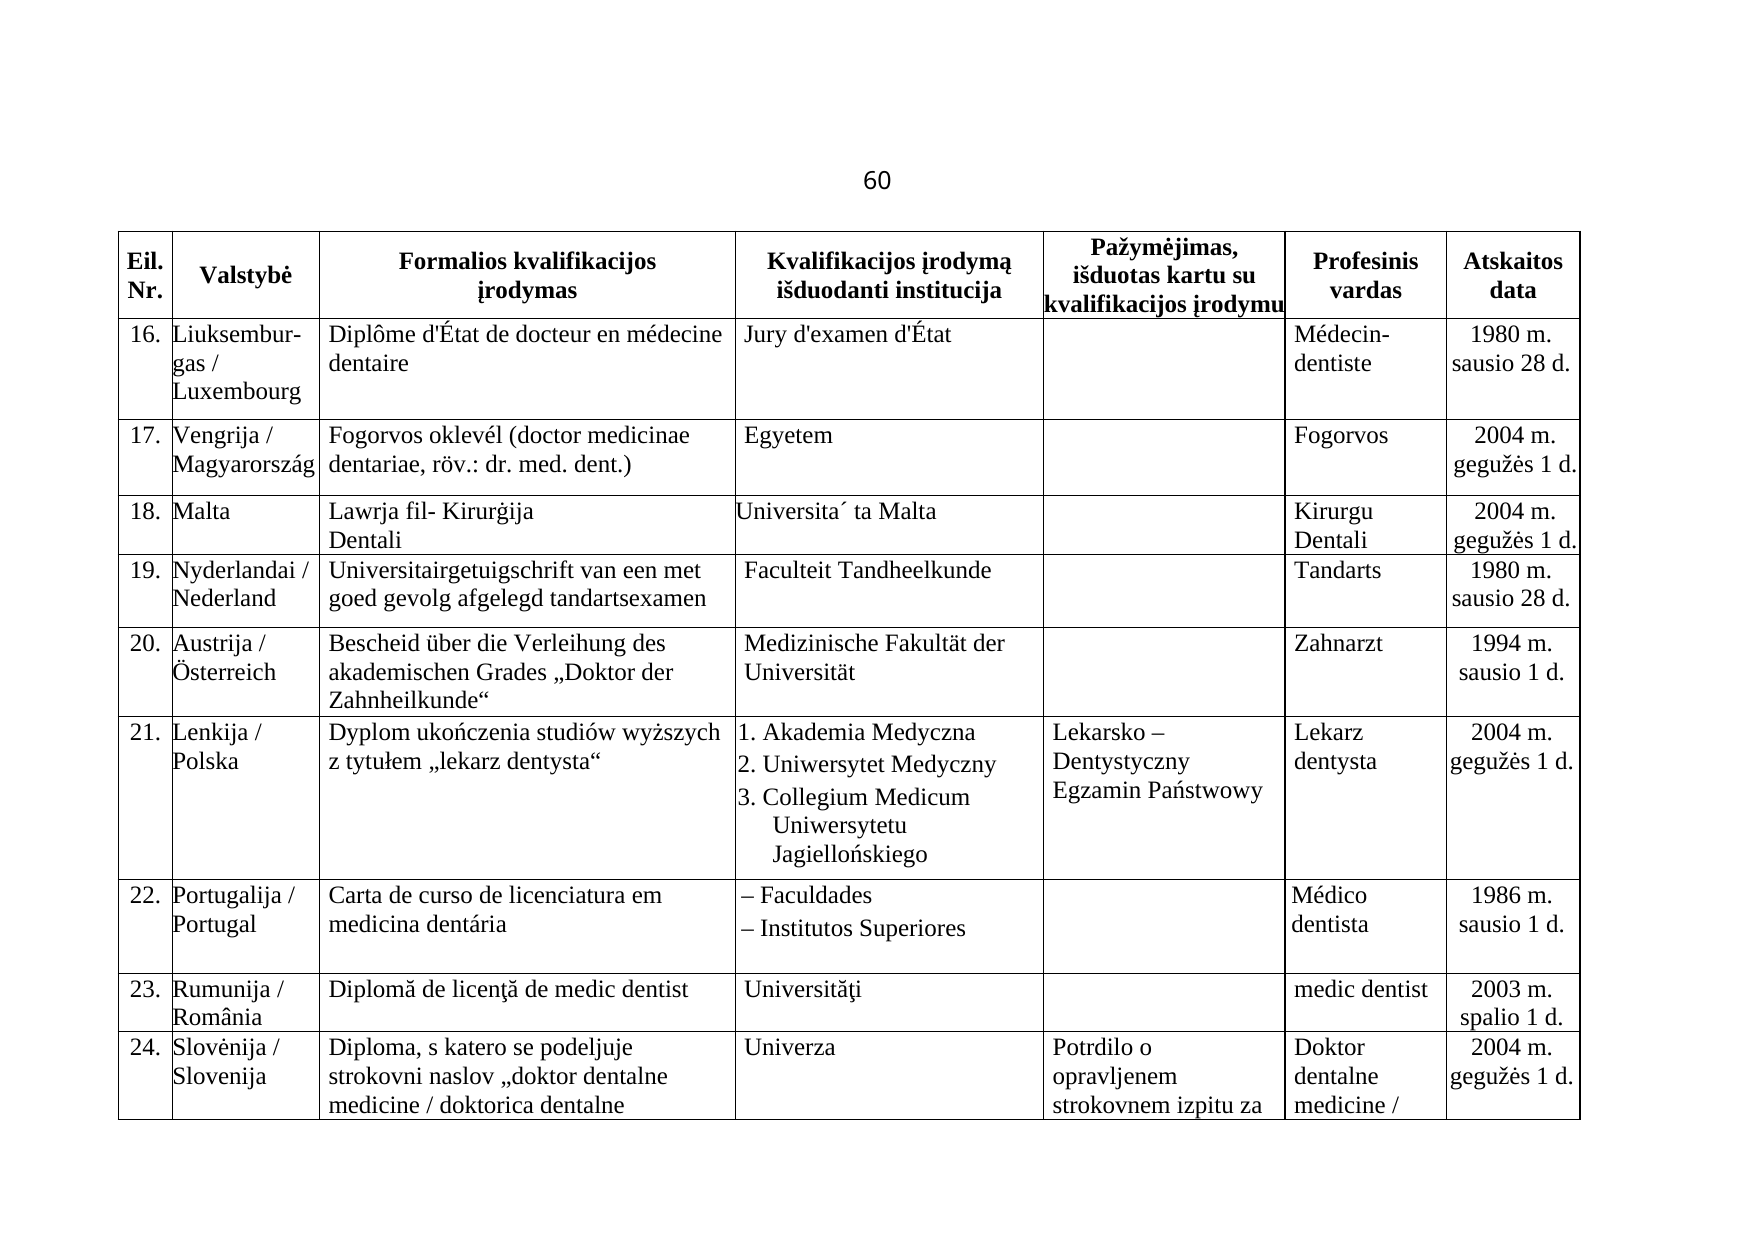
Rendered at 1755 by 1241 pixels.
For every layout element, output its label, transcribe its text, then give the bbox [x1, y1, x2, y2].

table_header Profesinis vardas [1286, 232, 1446, 318]
table_cell Nyderlandai / Nederland [173, 555, 319, 627]
table_cell Faculteit Tandheelkunde [736, 555, 1043, 627]
table_cell Fogorvos oklevél (doctor medicinae dentariae, röv.: dr. med. dent.) [320, 420, 735, 495]
table_header Formalios kvalifikacijos įrodymas [320, 232, 735, 318]
table_cell 2004 m. gegužės 1 d. [1447, 717, 1579, 879]
table_cell Bescheid über die Verleihung des akademischen Grades „Doktor der Zahnheilkunde“ [320, 628, 735, 716]
table_cell 2003 m. spalio 1 d. [1447, 974, 1579, 1031]
table_cell 22. [119, 880, 172, 973]
table_cell Doktor dentalne medicine / [1286, 1032, 1446, 1118]
table_cell 1994 m. sausio 1 d. [1447, 628, 1579, 716]
table_cell Fogorvos [1286, 420, 1446, 495]
table_cell Universitairgetuigschrift van een met goed gevolg afgelegd tandartsexamen [320, 555, 735, 627]
table_cell 24. [119, 1032, 172, 1118]
table_cell [1044, 420, 1284, 495]
table_cell Lekarz dentysta [1286, 717, 1446, 879]
table_cell [1044, 628, 1284, 716]
table_cell 2004 m. gegužės 1 d. [1447, 420, 1579, 495]
table_cell [1044, 880, 1284, 973]
table_cell 18. [119, 496, 172, 554]
table_cell Tandarts [1286, 555, 1446, 627]
table_cell Malta [173, 496, 319, 554]
table_cell Universita´ ta Malta [736, 496, 1043, 554]
table_cell [1044, 974, 1284, 1031]
table_cell Vengrija / Magyarország [173, 420, 319, 495]
table_cell Diplôme d'État de docteur en médecine dentaire [320, 319, 735, 419]
table_cell Zahnarzt [1286, 628, 1446, 716]
table_cell Carta de curso de licenciatura em medicina dentária [320, 880, 735, 973]
table_cell 17. [119, 420, 172, 495]
table_cell Diploma, s katero se podeljuje strokovni naslov „doktor dentalne medicine / doktorica dentalne [320, 1032, 735, 1118]
table_cell 21. [119, 717, 172, 879]
table_cell Jury d'examen d'État [736, 319, 1043, 419]
table_header Eil. Nr. [119, 232, 172, 318]
table_cell [1044, 496, 1284, 554]
table_cell Kirurgu Dentali [1286, 496, 1446, 554]
table_cell Lawrja fil- Kirurġija Dentali [320, 496, 735, 554]
table_cell 23. [119, 974, 172, 1031]
table_cell Médico dentista [1286, 880, 1446, 973]
table_cell Liuksembur-gas / Luxembourg [173, 319, 319, 419]
table_cell Austrija / Österreich [173, 628, 319, 716]
table_cell 16. [119, 319, 172, 419]
table_cell Potrdilo o opravljenem strokovnem izpitu za [1044, 1032, 1284, 1118]
table_cell 1. Akademia Medyczna 2. Uniwersytet Medyczny 3. Collegium Medicum Uniwersytetu Jagiellońskiego [736, 717, 1043, 879]
table_cell Universităţi [736, 974, 1043, 1031]
table_cell Univerza [736, 1032, 1043, 1118]
table_cell [1044, 319, 1284, 419]
table_cell Dyplom ukończenia studiów wyższych z tytułem „lekarz dentysta“ [320, 717, 735, 879]
table_cell medic dentist [1286, 974, 1446, 1031]
table_header Kvalifikacijos įrodymą išduodanti institucija [736, 232, 1043, 318]
table_header Pažymėjimas, išduotas kartu su kvalifikacijos įrodymu [1044, 232, 1284, 318]
table_cell Portugalija / Portugal [173, 880, 319, 973]
table_header Atskaitos data [1447, 232, 1579, 318]
table_cell Lenkija / Polska [173, 717, 319, 879]
table_cell 20. [119, 628, 172, 716]
table_cell 2004 m. gegužės 1 d. [1447, 496, 1579, 554]
table_cell 1986 m. sausio 1 d. [1447, 880, 1579, 973]
table_cell Lekarsko – Dentystyczny Egzamin Państwowy [1044, 717, 1284, 879]
table_cell 1980 m. sausio 28 d. [1447, 555, 1579, 627]
table_cell 2004 m. gegužės 1 d. [1447, 1032, 1579, 1118]
table_cell Egyetem [736, 420, 1043, 495]
table_cell Rumunija / România [173, 974, 319, 1031]
table_cell Medizinische Fakultät der Universität [736, 628, 1043, 716]
table_cell Slovėnija / Slovenija [173, 1032, 319, 1118]
table_cell – Faculdades – Institutos Superiores [736, 880, 1043, 973]
table_header Valstybė [173, 232, 319, 318]
table_cell [1044, 555, 1284, 627]
table_cell 1980 m. sausio 28 d. [1447, 319, 1579, 419]
table_cell Diplomă de licenţă de medic dentist [320, 974, 735, 1031]
table_cell 19. [119, 555, 172, 627]
table_cell Médecin-dentiste [1286, 319, 1446, 419]
